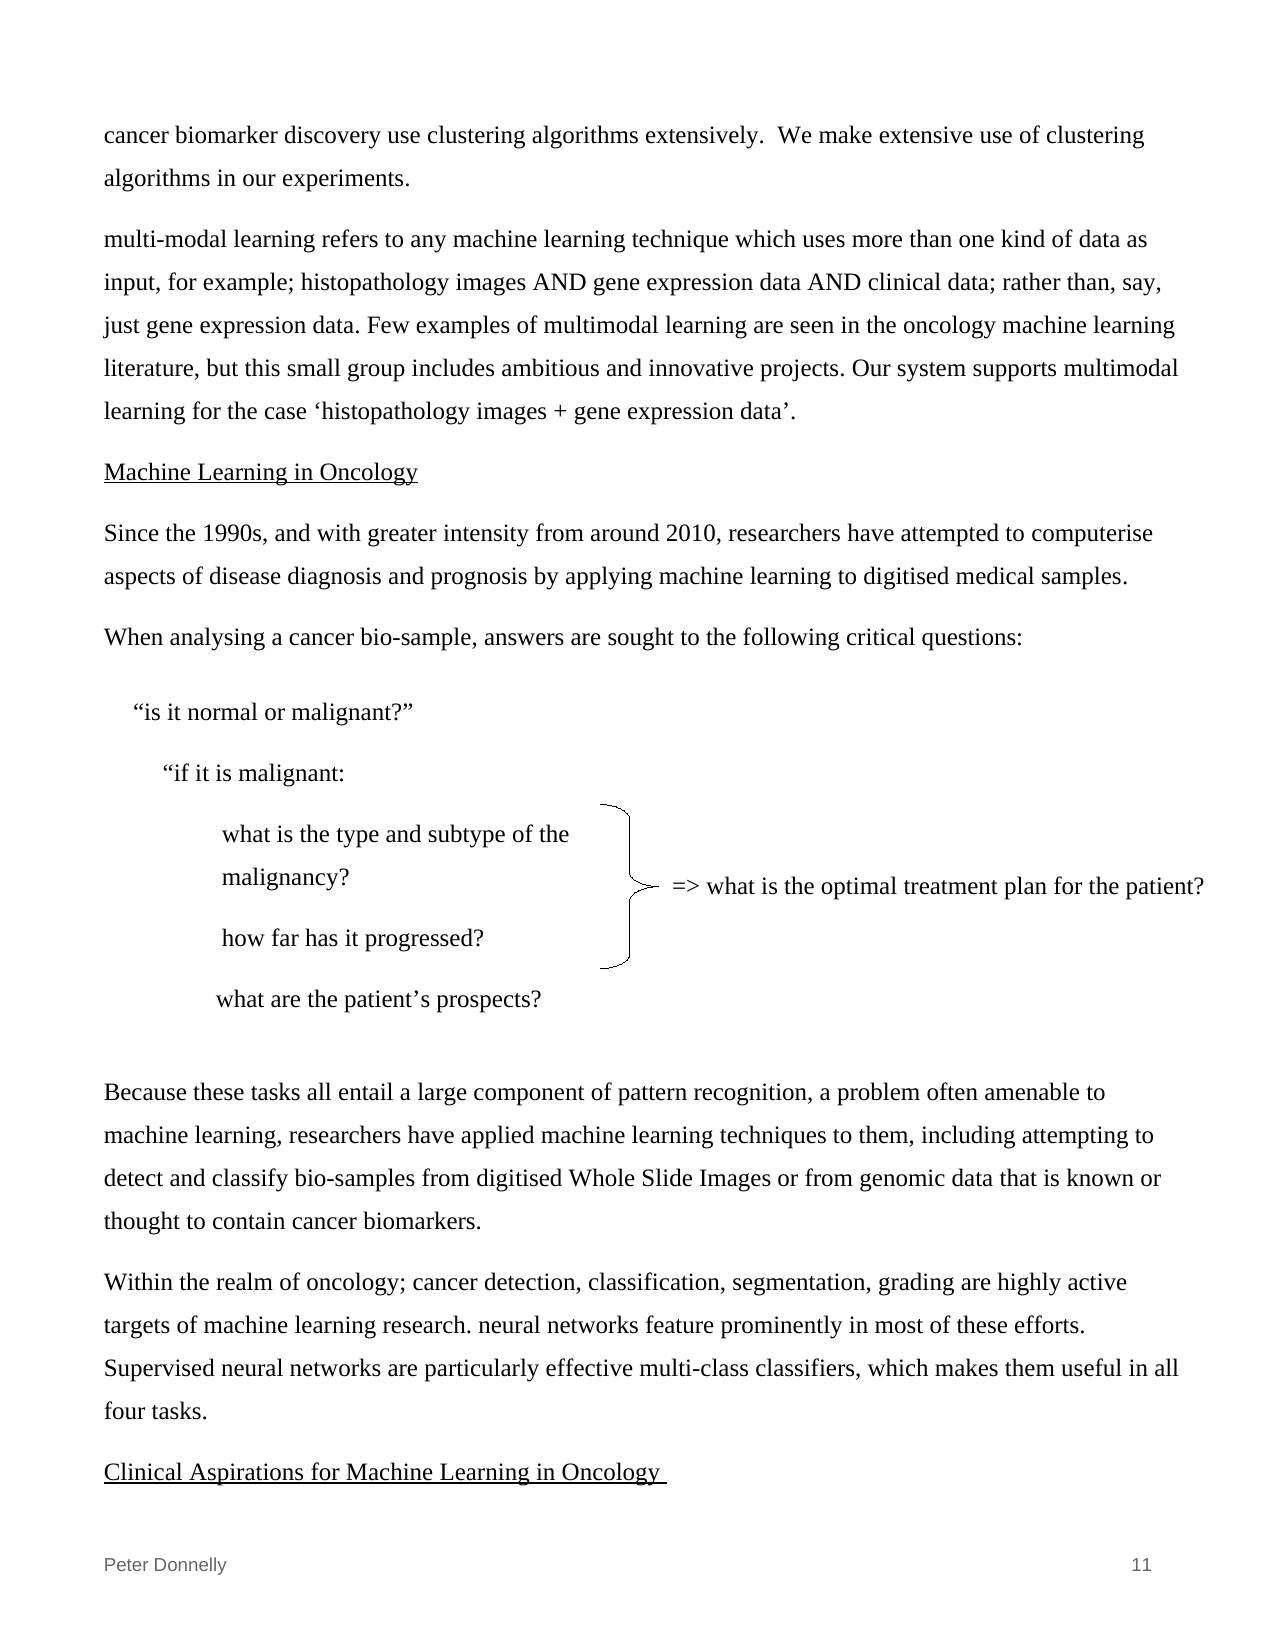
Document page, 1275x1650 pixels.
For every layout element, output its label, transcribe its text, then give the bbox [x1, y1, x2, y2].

table_cell => what is the optimal treatment plan for the patient? [642, 810, 1225, 975]
table_cell what is the type and subtype of the malignancy? how far has it progressed? [104, 810, 642, 975]
text Within the realm of oncology; cancer detection, classification, segmentation, grading are highly active targets of machine learning research. neural networks feature prominently in most of these efforts. Supervised neural networks are particularly effective multi-class classifiers, which makes them useful in all four tasks. [103, 1267, 1181, 1425]
text When analysing a cancer bio-sample, answers are sought to the following critical questions: [103, 622, 1181, 651]
table_cell [642, 975, 1225, 1036]
text Because these tasks all entail a large component of pattern recognition, a problem often amenable to machine learning, researchers have applied machine learning techniques to them, including attempting to detect and classify bio-samples from digitised Whole Slide Images or from genomic data that is known or thought to contain cancer biomarkers. [103, 1077, 1181, 1235]
text multi-modal learning refers to any machine learning technique which uses more than one kind of data as input, for example; histopathology images AND gene expression data AND clinical data; rather than, say, just gene expression data. Few examples of multimodal learning are seen in the oncology machine learning literature, but this small group includes ambitious and innovative projects. Our system supports multimodal learning for the case ‘histopathology images + gene expression data’. [103, 224, 1181, 425]
table_header “is it normal or malignant?” [104, 689, 642, 749]
text Since the 1990s, and with greater intensity from around 2010, researchers have attempted to computerise aspects of disease diagnosis and prognosis by applying machine learning to digitised medical samples. [103, 518, 1181, 590]
text Clinical Aspirations for Machine Learning in Oncology [103, 1457, 1181, 1486]
text cancer biomarker discovery use clustering algorithms extensively. We make extensive use of clustering algorithms in our experiments. [103, 120, 1181, 192]
text Machine Learning in Oncology [103, 457, 1181, 486]
table_cell “if it is malignant: [104, 749, 642, 810]
table_cell [642, 749, 1225, 810]
table_header [642, 689, 1225, 749]
table_cell what are the patient’s prospects? [104, 975, 642, 1036]
